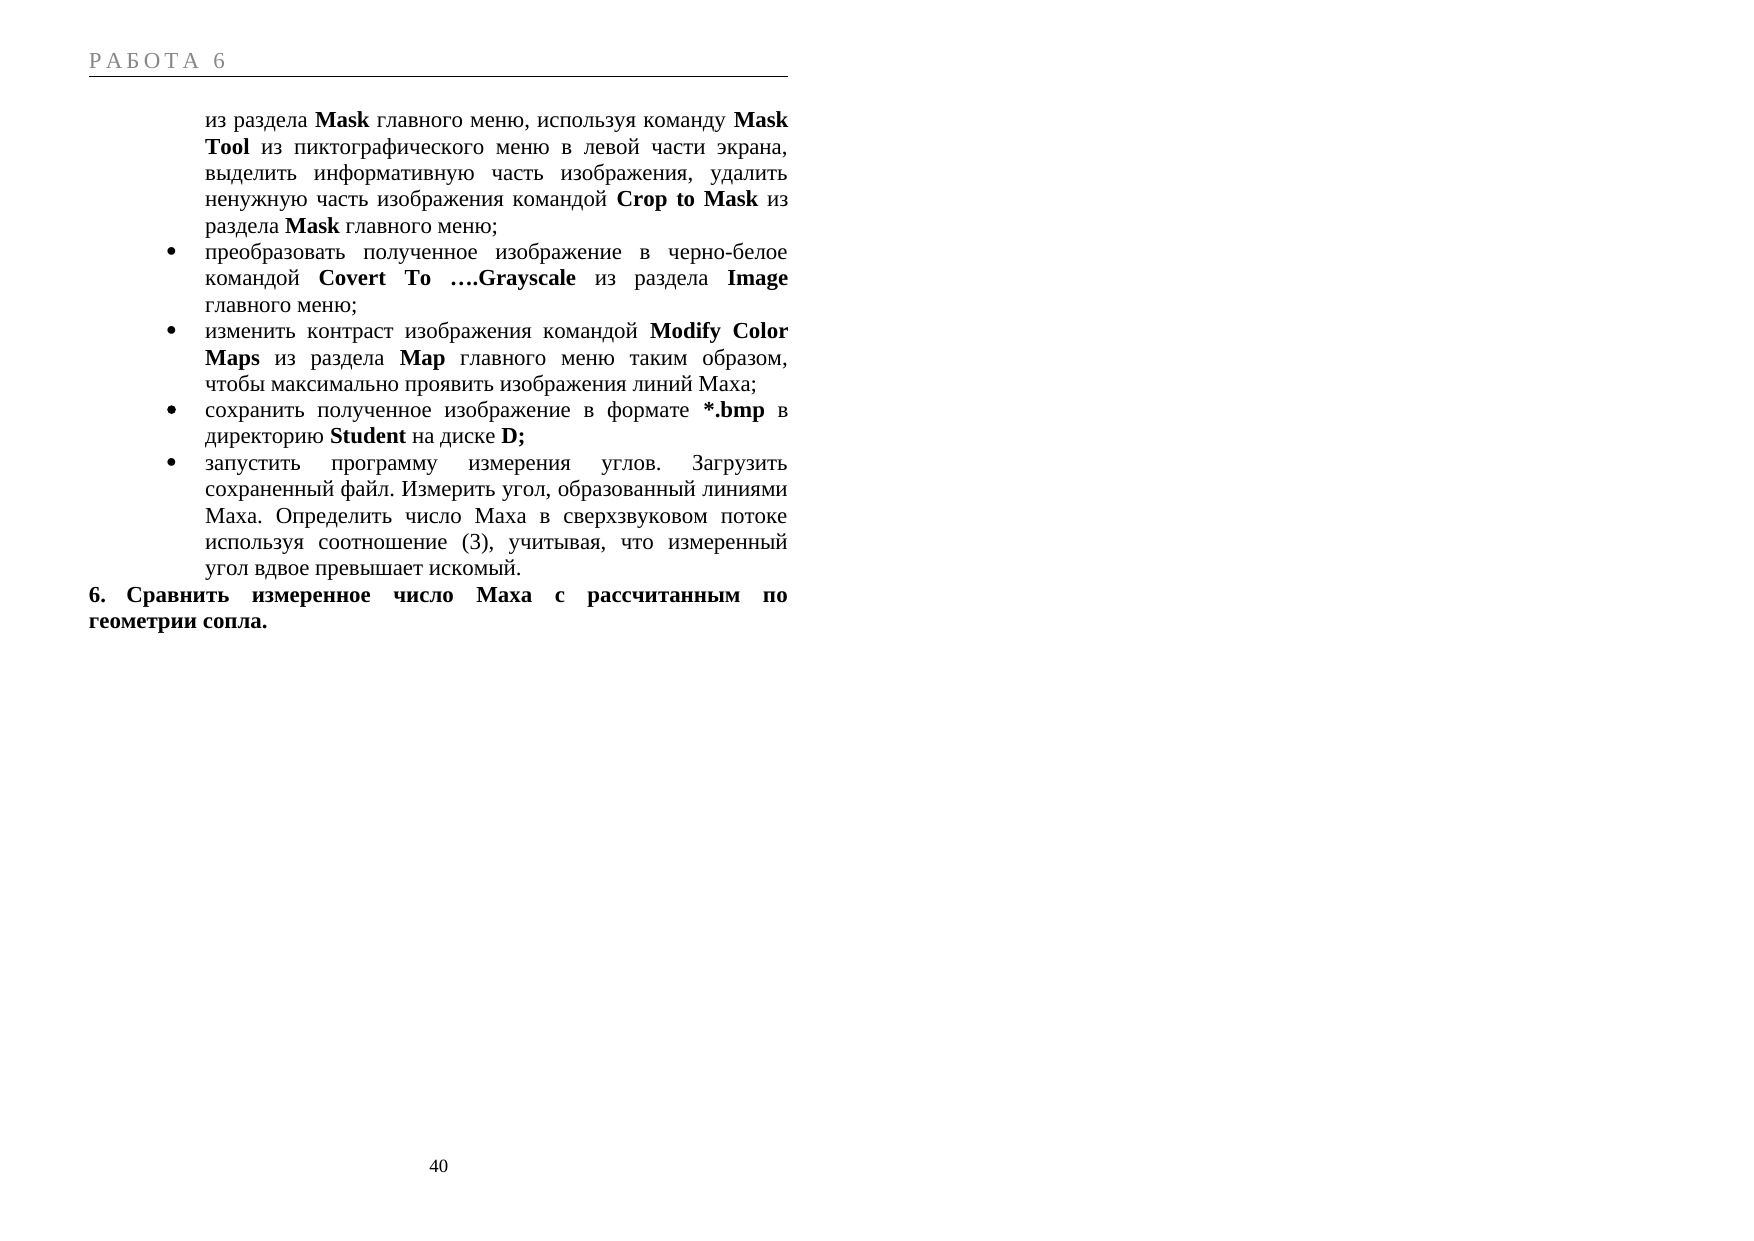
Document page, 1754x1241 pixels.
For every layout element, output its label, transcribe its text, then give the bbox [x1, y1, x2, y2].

list сохранить полученное изображение в формате *.bmp в директорию Student на диске D; [167, 396, 788, 449]
list запустить программу измерения углов. Загрузить сохраненный файл. Измерить угол, образованный линиями Маха. Определить число Маха в сверхзвуковом потоке используя соотношение (3), учитывая, что измеренный угол вдвое превышает искомый. [167, 449, 788, 581]
list из раздела Mask главного меню, используя команду Mask Tool из пиктографического меню в левой части экрана, выделить информативную часть изображения, удалить ненужную часть изображения командой Crop to Mask из раздела Mask главного меню; [167, 106, 788, 238]
list изменить контраст изображения командой Modify Color Maps из раздела Map главного меню таким образом, чтобы максимально проявить изображения линий Маха; [167, 317, 788, 396]
list Сравнить измеренное число Маха с рассчитанным по геометрии сопла. [89, 581, 788, 633]
list преобразовать полученное изображение в черно-белое командой Covert To ….Grayscale из раздела Image главного меню; [167, 238, 788, 317]
